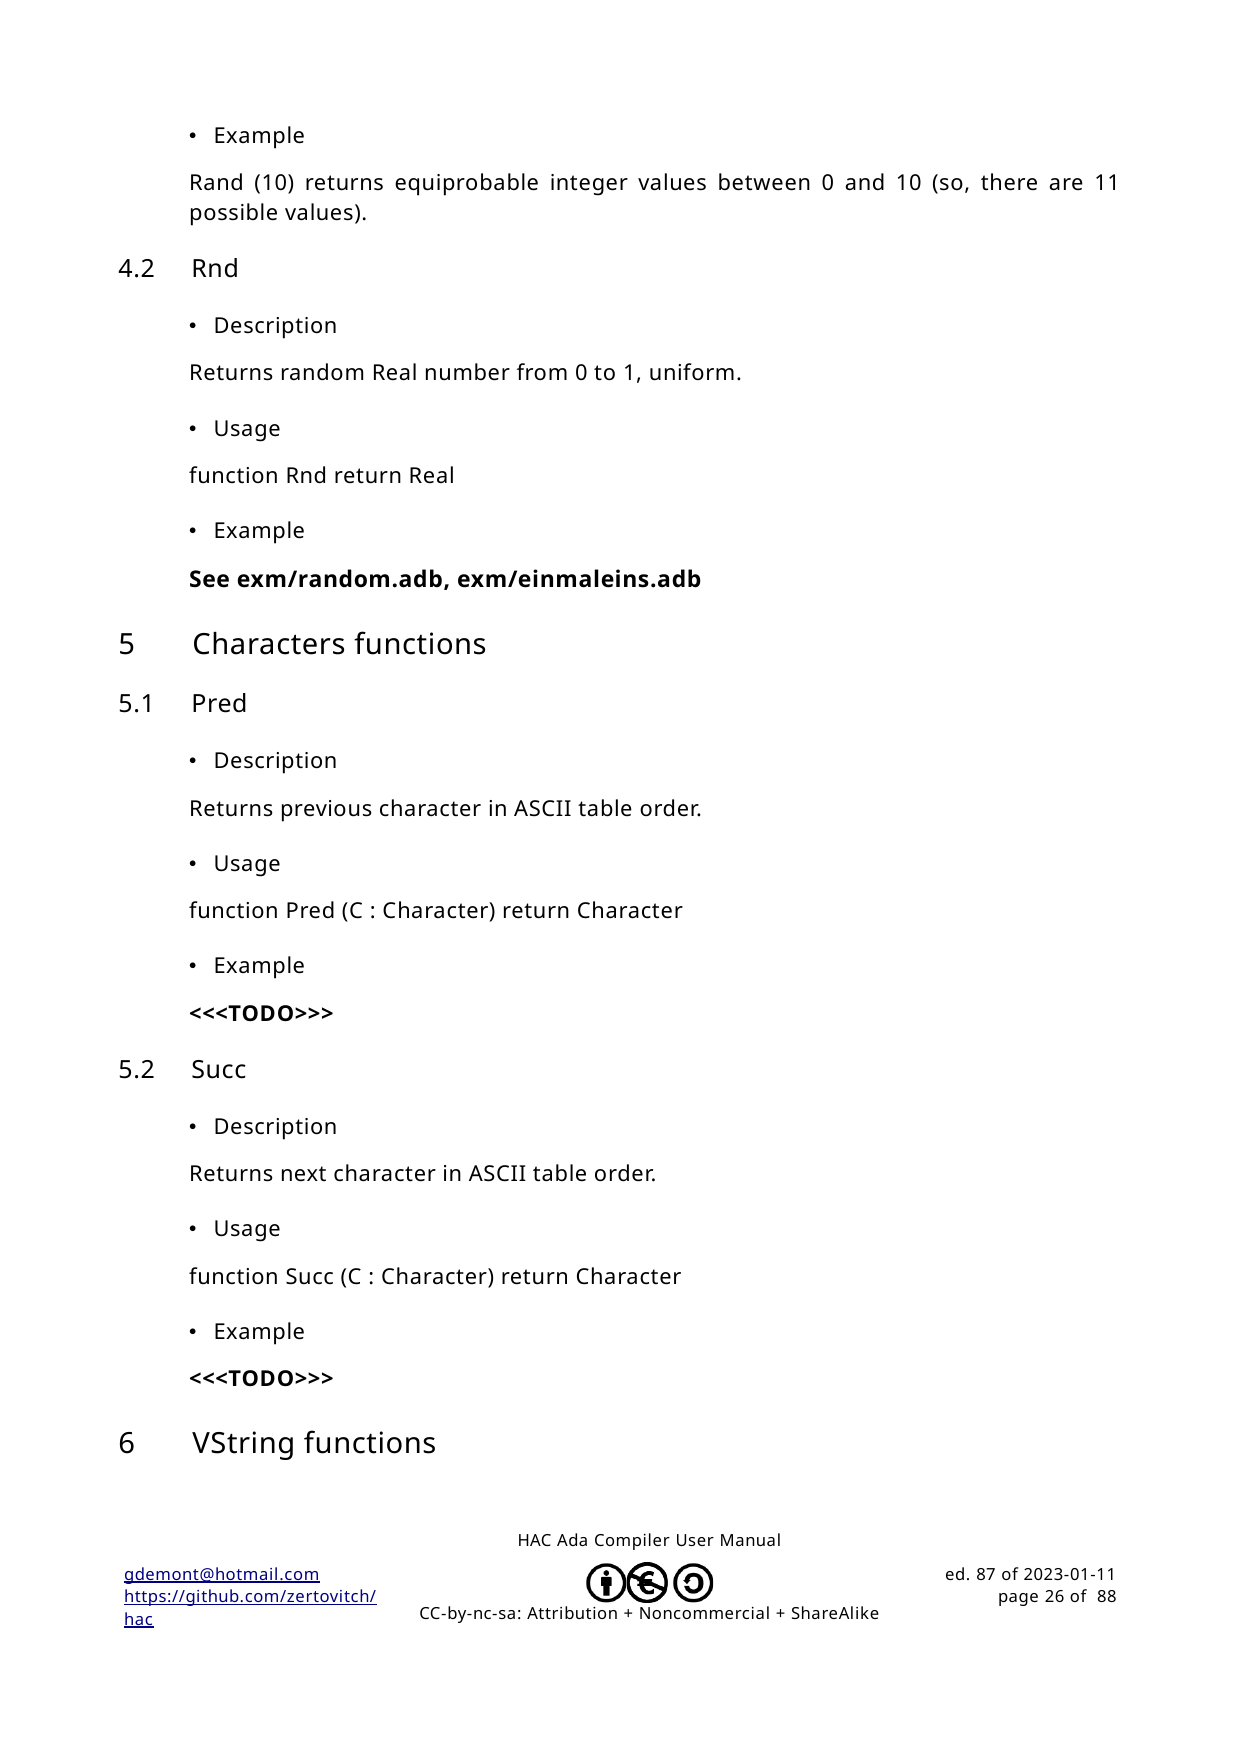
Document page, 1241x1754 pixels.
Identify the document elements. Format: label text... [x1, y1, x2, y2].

subtitle Description [189, 1109, 1122, 1140]
subtitle Example [189, 949, 1122, 980]
text function Succ (C : Character) return Character [189, 1261, 1122, 1291]
picture [585, 1562, 668, 1603]
subtitle Description [189, 744, 1122, 775]
subtitle Example [189, 1314, 1122, 1346]
subtitle Succ [118, 1052, 1122, 1086]
picture [672, 1562, 714, 1603]
text function Pred (C : Character) return Character [189, 895, 1122, 925]
subtitle Usage [189, 846, 1122, 878]
text Returns previous character in ASCII table order. [189, 793, 1122, 823]
subtitle Characters functions [118, 623, 1122, 662]
subtitle Usage [189, 411, 1122, 442]
text <<<TODO>>> [189, 1363, 1122, 1393]
subtitle Description [189, 308, 1122, 339]
text function Rnd return Real [189, 460, 1122, 490]
text Rand (10) returns equiprobable integer values between 0 and 10 (so, there are 11 possible values). [189, 167, 1122, 227]
text <<<TODO>>> [189, 998, 1122, 1028]
subtitle Rnd [118, 251, 1122, 285]
subtitle Pred [118, 686, 1122, 720]
text Returns next character in ASCII table order. [189, 1158, 1122, 1188]
subtitle Usage [189, 1212, 1122, 1243]
subtitle Example [189, 118, 1122, 149]
subtitle VString functions [118, 1423, 1122, 1462]
subtitle Example [189, 513, 1122, 545]
text See exm/random.adb, exm/einmaleins.adb [189, 562, 1122, 593]
text Returns random Real number from 0 to 1, uniform. [189, 357, 1122, 387]
